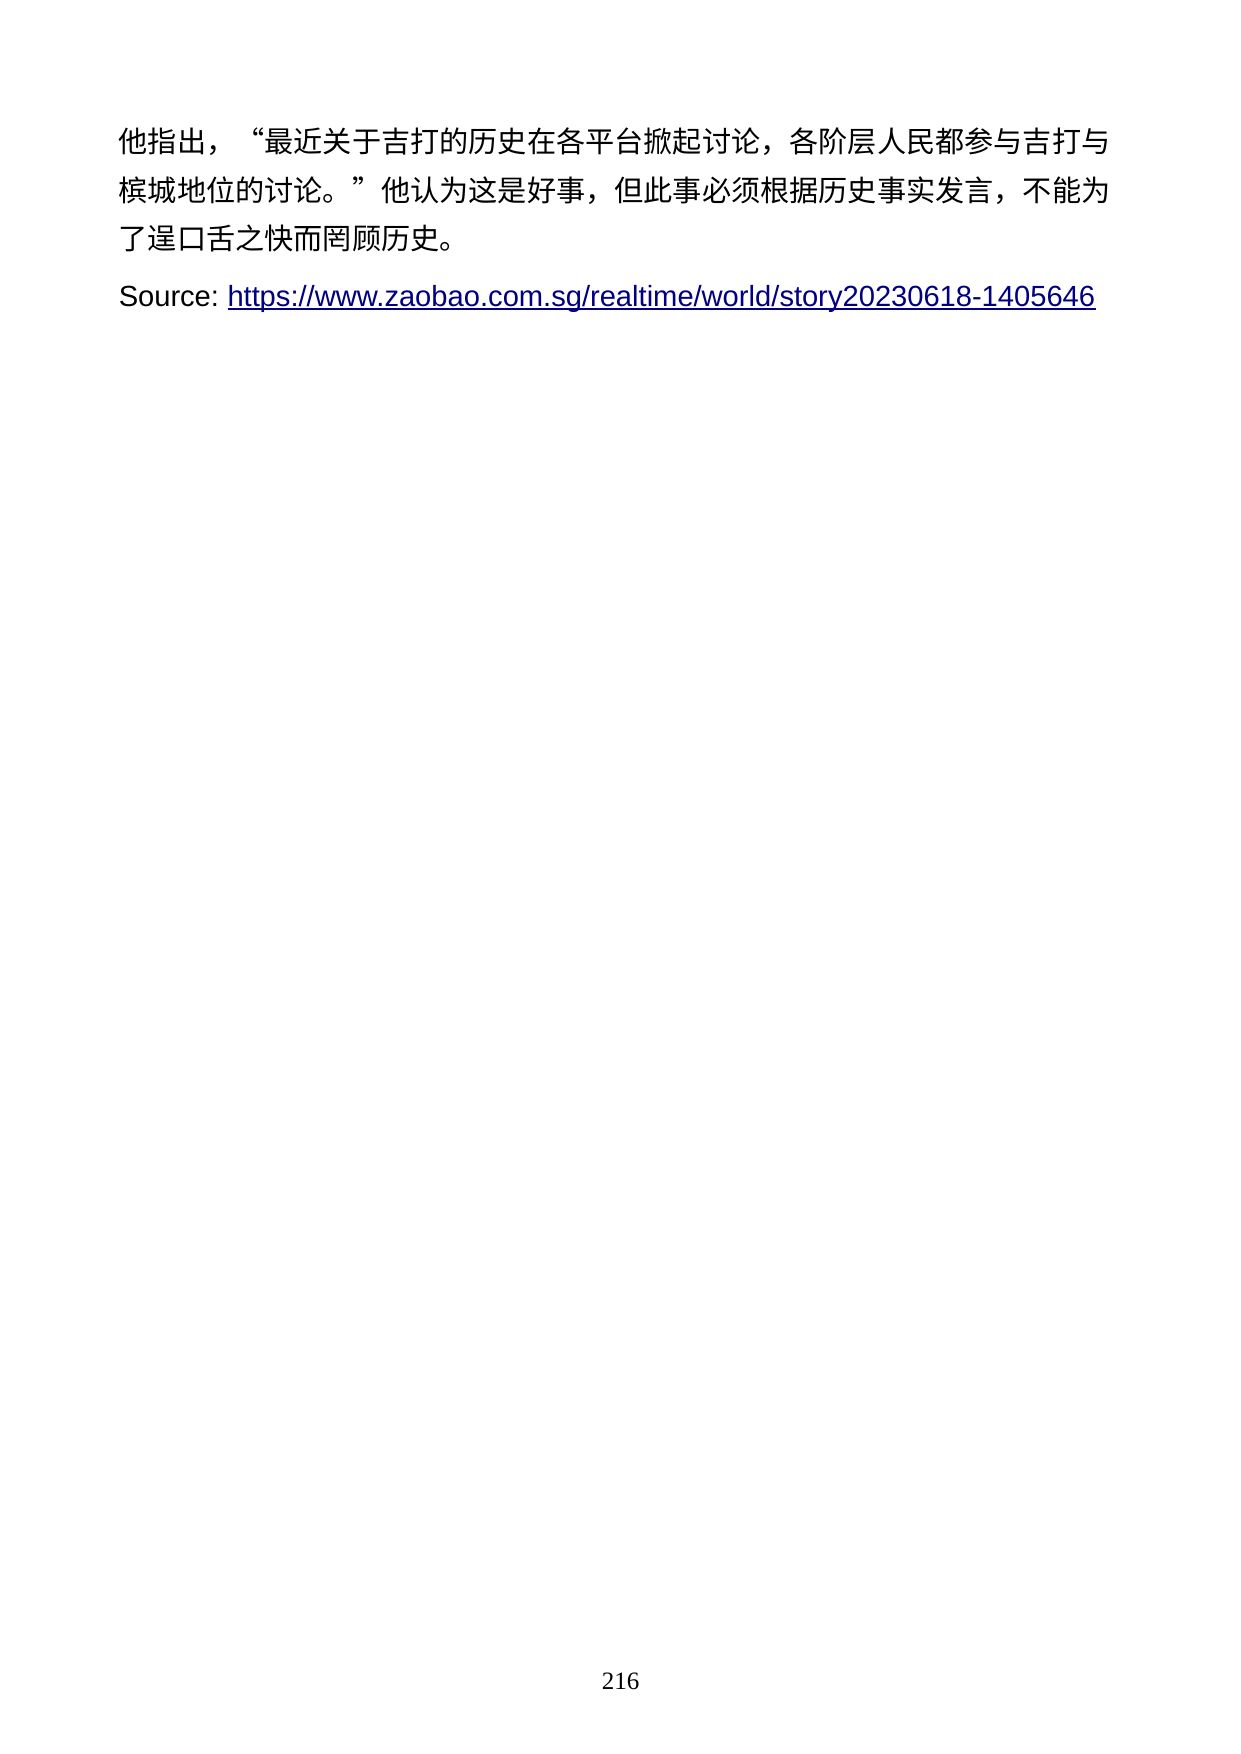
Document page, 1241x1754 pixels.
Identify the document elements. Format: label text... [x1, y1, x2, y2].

text Source: https://www.zaobao.com.sg/realtime/world/story20230618-1405646 [118, 279, 1122, 312]
text 他指出，“最近关于吉打的历史在各平台掀起讨论，各阶层人民都参与吉打与槟城地位的讨论。”他认为这是好事，但此事必须根据历史事实发言，不能为了逞口舌之快而罔顾历史。 [118, 118, 1122, 258]
